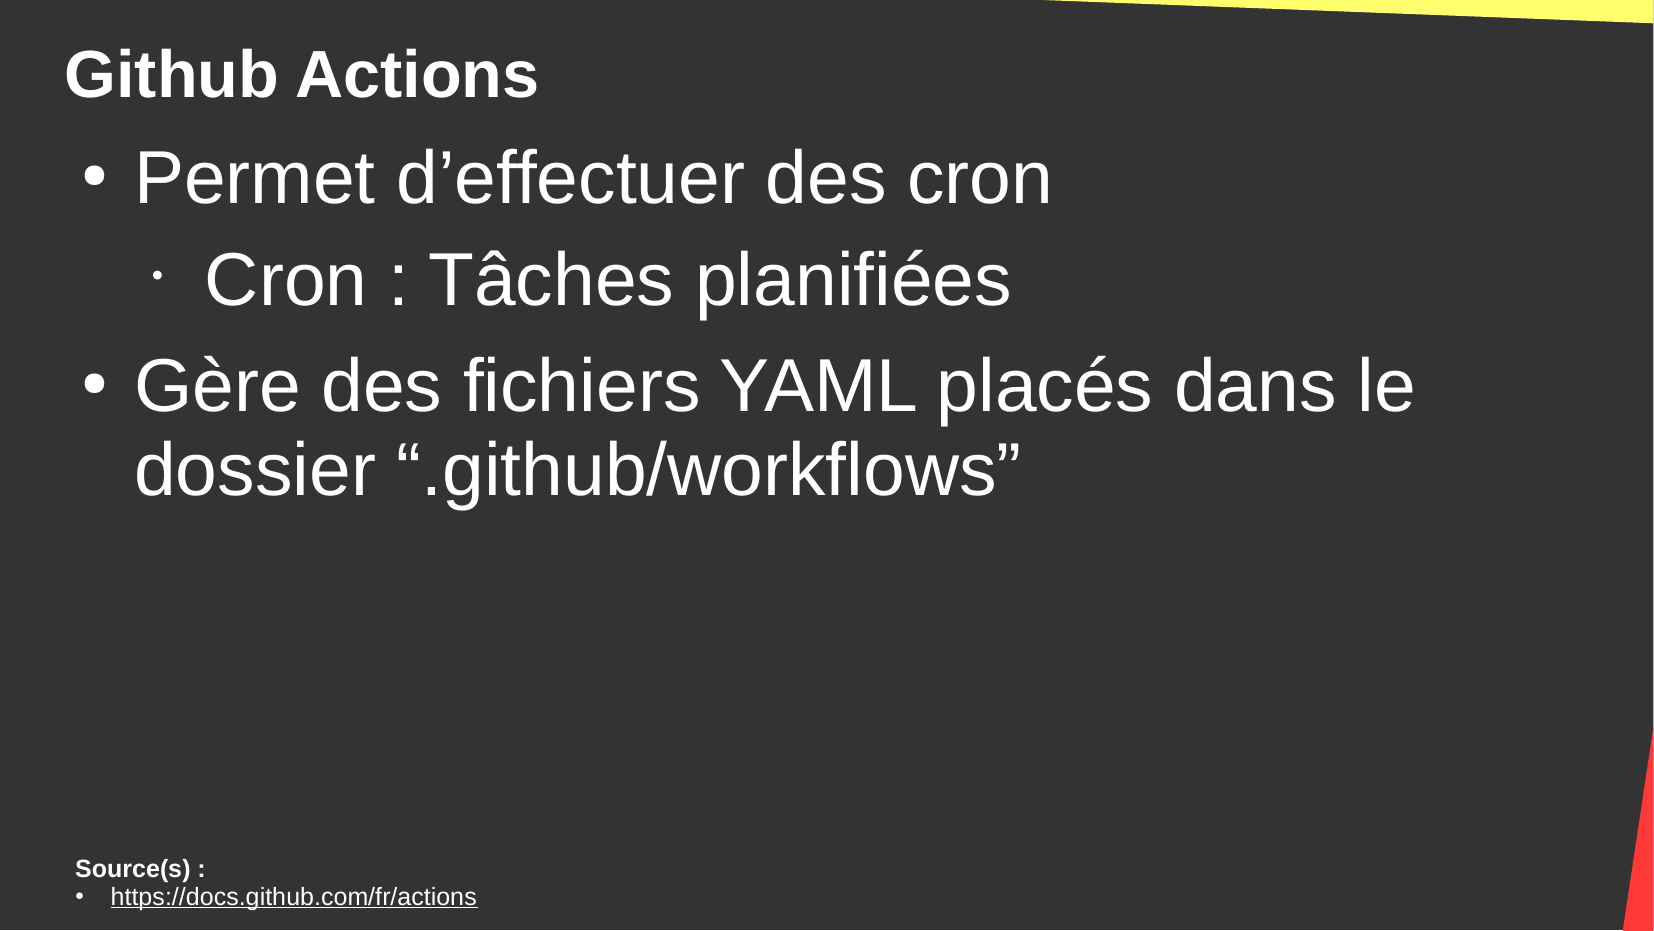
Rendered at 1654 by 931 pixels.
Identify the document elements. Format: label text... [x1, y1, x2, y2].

text_box [1622, 723, 1654, 931]
title Github Actions [64, 37, 1105, 119]
list Permet d’effectuer des cron Cron : Tâches planifiées Gère des fichiers YAML placés dans le dossier “.github/workflows” [63, 135, 1542, 579]
text_box Source(s) : https://docs.github.com/fr/actions [60, 809, 1546, 919]
text_box [1042, 0, 1654, 24]
